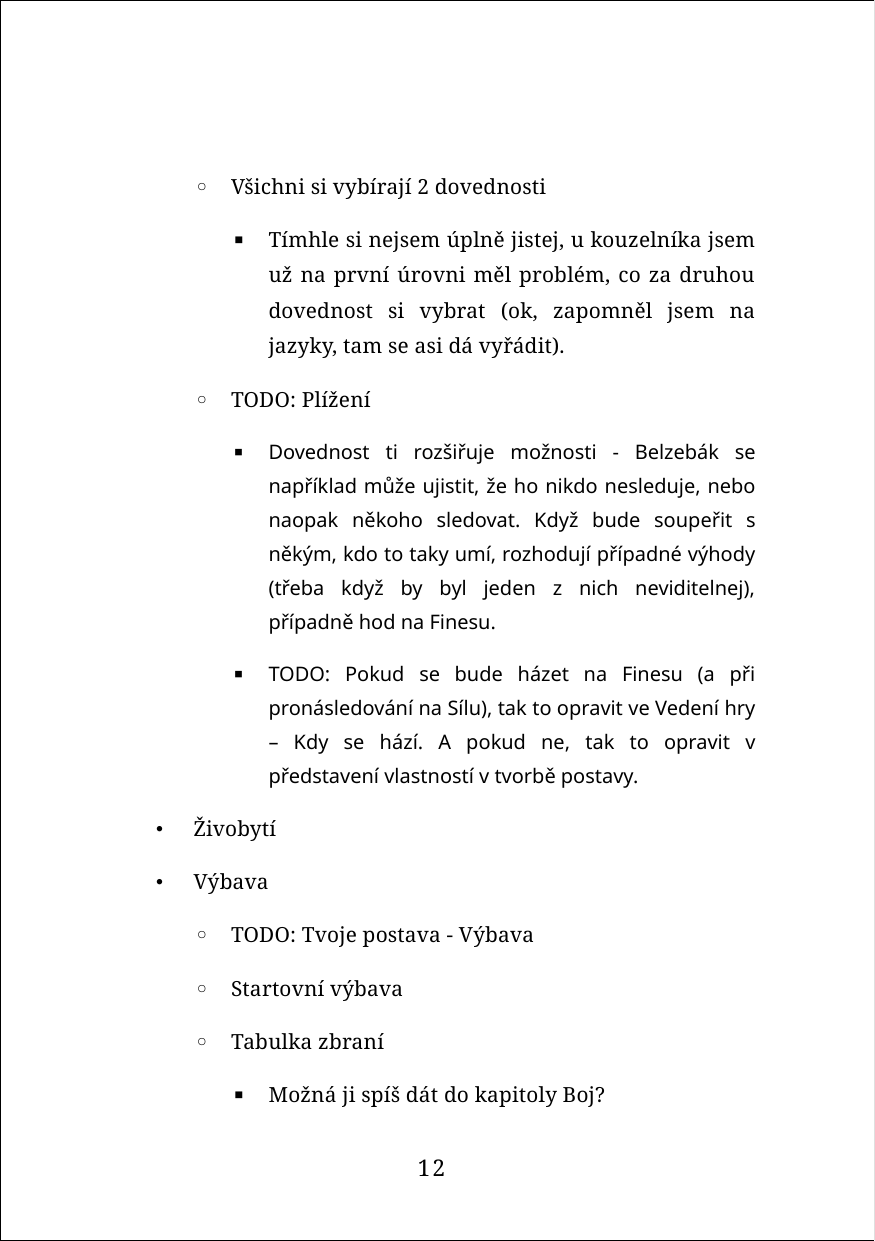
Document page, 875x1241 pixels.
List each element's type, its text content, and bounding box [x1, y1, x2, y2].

list Výbava [156, 867, 756, 896]
list TODO: Pokud se bude házet na Finesu (a při pronásledování na Sílu), tak to opravit ve Vedení hry – Kdy se hází. A pokud ne, tak to opravit v představení vlastností v tvorbě postavy. [231, 660, 756, 789]
list Startovní výbava [193, 974, 756, 1002]
list Dovednost ti rozšiřuje možnosti - Belzebák se například může ujistit, že ho nikdo nesleduje, nebo naopak někoho sledovat. Když bude soupeřit s někým, kdo to taky umí, rozhodují případné výhody (třeba když by byl jeden z nich neviditelnej), případně hod na Finesu. [231, 438, 756, 636]
list TODO: Plížení [193, 385, 756, 413]
list Možná ji spíš dát do kapitoly Boj? [231, 1080, 756, 1109]
list Živobytí [156, 814, 756, 842]
list Tabulka zbraní [193, 1027, 756, 1055]
list Všichni si vybírají 2 dovednosti [193, 172, 756, 200]
list Tímhle si nejsem úplně jistej, u kouzelníka jsem už na první úrovni měl problém, co za druhou dovednost si vybrat (ok, zapomněl jsem na jazyky, tam se asi dá vyřádit). [231, 225, 756, 360]
list TODO: Tvoje postava - Výbava [193, 921, 756, 949]
